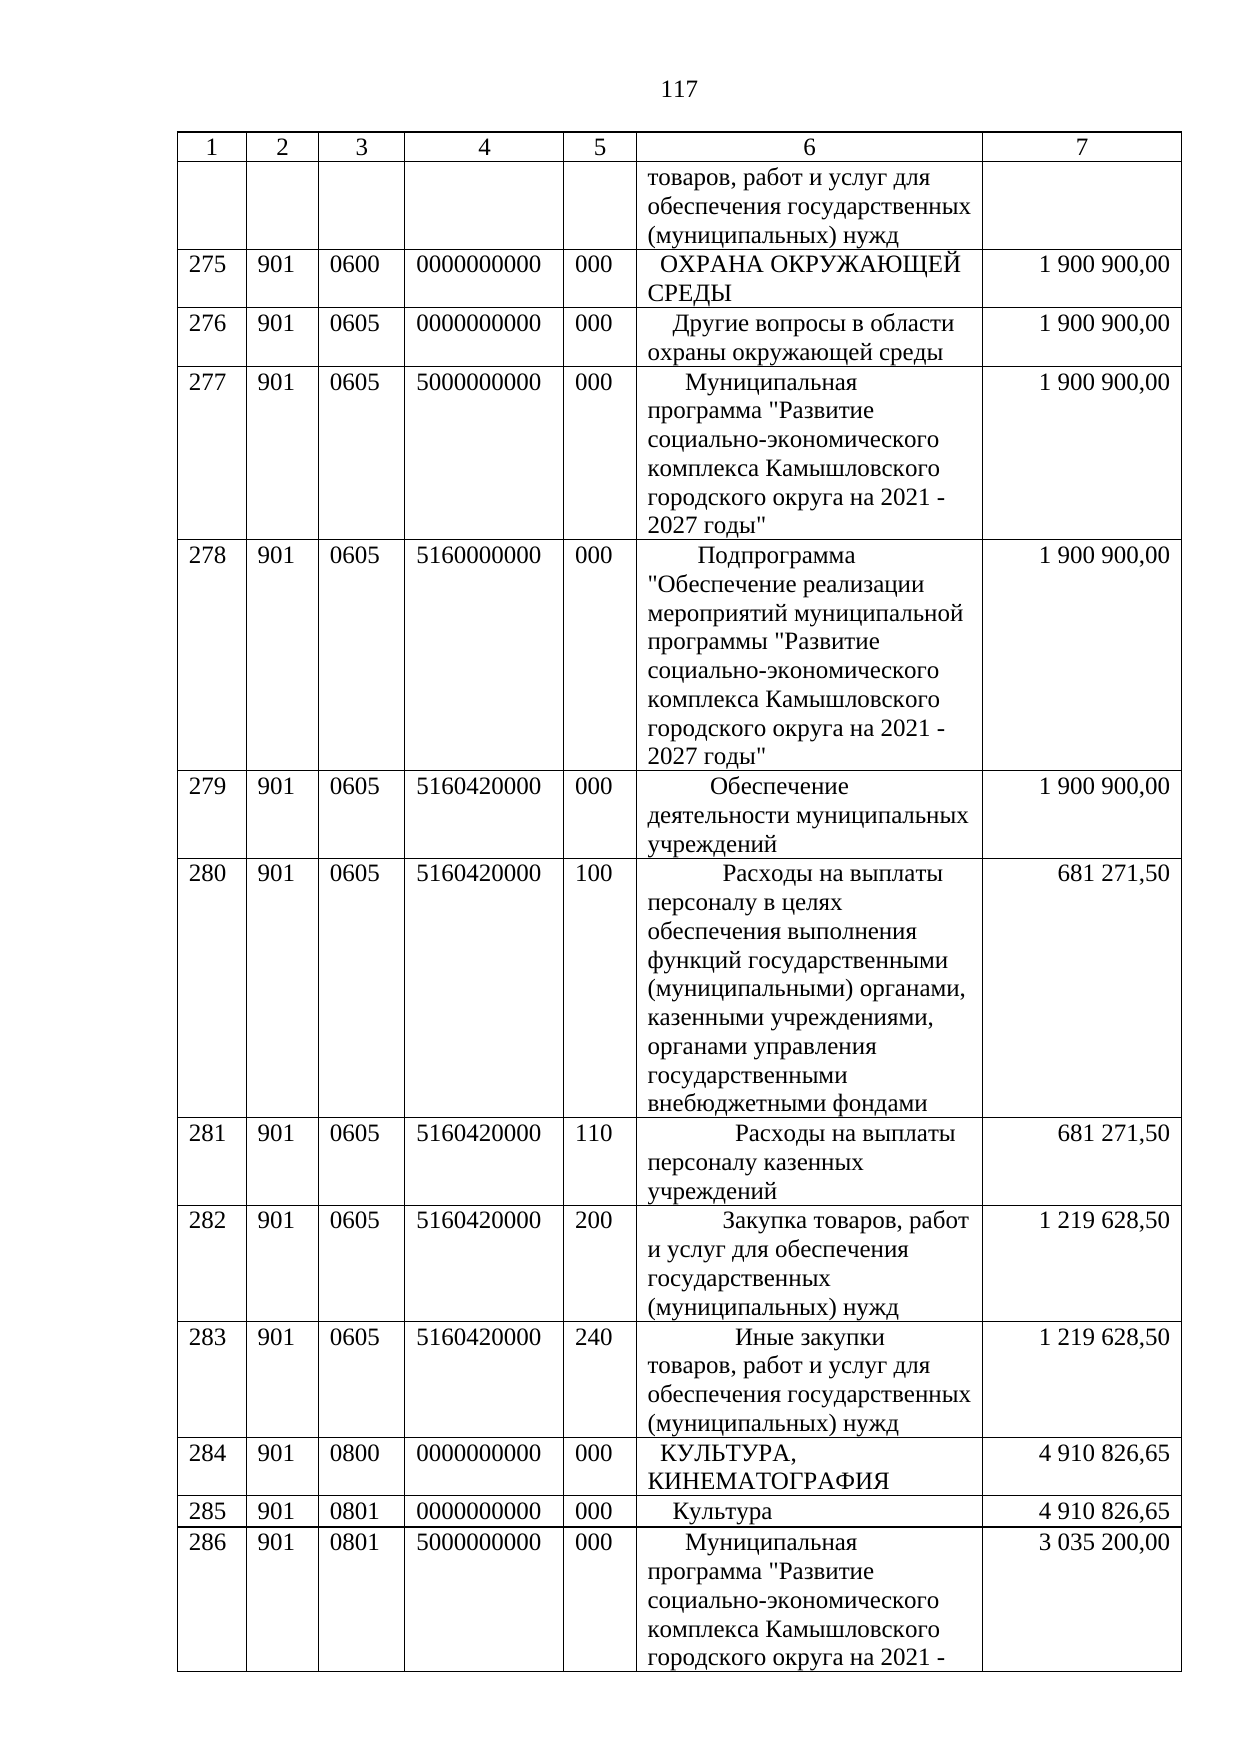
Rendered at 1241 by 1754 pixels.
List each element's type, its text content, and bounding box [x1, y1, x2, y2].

table_cell 901 [247, 859, 318, 1117]
table_cell 0605 [319, 1118, 404, 1204]
table_header 6 [637, 133, 982, 161]
table_cell Закупка товаров, работ и услуг для обеспечения государственных (муниципальных) нужд [637, 1206, 982, 1321]
table_cell 278 [178, 540, 246, 770]
table_cell 000 [564, 1496, 636, 1526]
table_cell [983, 162, 1181, 248]
table_cell Расходы на выплаты персоналу казенных учреждений [637, 1118, 982, 1204]
table_cell 283 [178, 1322, 246, 1437]
table_cell 286 [178, 1528, 246, 1671]
table_cell 5160420000 [405, 1206, 563, 1321]
table_cell 1 900 900,00 [983, 308, 1181, 366]
table_cell [564, 162, 636, 248]
table_cell 1 900 900,00 [983, 540, 1181, 770]
table_cell 4 910 826,65 [983, 1438, 1181, 1495]
table_cell 5160420000 [405, 859, 563, 1117]
table_cell 0801 [319, 1496, 404, 1526]
table_cell 0605 [319, 859, 404, 1117]
table_cell 5160420000 [405, 1118, 563, 1204]
table_cell 0605 [319, 540, 404, 770]
table_cell Подпрограмма "Обеспечение реализации мероприятий муниципальной программы "Развитие социально-экономического комплекса Камышловского городского округа на 2021 - 2027 годы" [637, 540, 982, 770]
table_cell 0000000000 [405, 250, 563, 307]
table_cell [405, 162, 563, 248]
table_cell 1 900 900,00 [983, 367, 1181, 539]
table_header 3 [319, 133, 404, 161]
table_cell Культура [637, 1496, 982, 1526]
table_cell 0000000000 [405, 1438, 563, 1495]
table_cell 0605 [319, 771, 404, 857]
table_header 7 [983, 133, 1181, 161]
table_cell 5160000000 [405, 540, 563, 770]
table_cell 280 [178, 859, 246, 1117]
table_cell 000 [564, 250, 636, 307]
table_cell 000 [564, 1438, 636, 1495]
table_cell 901 [247, 250, 318, 307]
table_header 1 [178, 133, 246, 161]
table_cell 1 900 900,00 [983, 771, 1181, 857]
table_cell 1 900 900,00 [983, 250, 1181, 307]
table_cell 279 [178, 771, 246, 857]
table_cell Иные закупки товаров, работ и услуг для обеспечения государственных (муниципальных) нужд [637, 1322, 982, 1437]
table_header 4 [405, 133, 563, 161]
table_cell 901 [247, 367, 318, 539]
table_cell 0605 [319, 367, 404, 539]
table_cell 200 [564, 1206, 636, 1321]
table_cell 901 [247, 540, 318, 770]
table_cell 0605 [319, 1206, 404, 1321]
table_cell 901 [247, 1118, 318, 1204]
table_cell 0600 [319, 250, 404, 307]
table_cell 901 [247, 1438, 318, 1495]
table_cell 901 [247, 1528, 318, 1671]
table_cell [319, 162, 404, 248]
table_cell 000 [564, 771, 636, 857]
table_cell 281 [178, 1118, 246, 1204]
table_cell 000 [564, 308, 636, 366]
table_cell 3 035 200,00 [983, 1528, 1181, 1671]
table_cell 0000000000 [405, 308, 563, 366]
table_header 2 [247, 133, 318, 161]
table_cell Другие вопросы в области охраны окружающей среды [637, 308, 982, 366]
table_cell 1 219 628,50 [983, 1322, 1181, 1437]
table_cell 275 [178, 250, 246, 307]
table_cell 901 [247, 1206, 318, 1321]
table_cell 0605 [319, 1322, 404, 1437]
table_cell 5160420000 [405, 1322, 563, 1437]
table_cell 5000000000 [405, 1528, 563, 1671]
table_cell Муниципальная программа "Развитие социально-экономического комплекса Камышловского городского округа на 2021 [637, 1528, 982, 1671]
table_cell 901 [247, 308, 318, 366]
table_cell 0000000000 [405, 1496, 563, 1526]
table_cell [247, 162, 318, 248]
table_cell 4 910 826,65 [983, 1496, 1181, 1526]
table_cell 681 271,50 [983, 1118, 1181, 1204]
table_cell 284 [178, 1438, 246, 1495]
table_cell 282 [178, 1206, 246, 1321]
table_cell 240 [564, 1322, 636, 1437]
table_cell 5000000000 [405, 367, 563, 539]
table_cell 901 [247, 1496, 318, 1526]
table_cell 000 [564, 540, 636, 770]
table_cell Муниципальная программа "Развитие социально-экономического комплекса Камышловского городского округа на 2021 - 2027 годы" [637, 367, 982, 539]
table_cell Расходы на выплаты персоналу в целях обеспечения выполнения функций государственными (муниципальными) органами, казенными учреждениями, органами управления государственными внебюджетными фондами [637, 859, 982, 1117]
table_cell 1 219 628,50 [983, 1206, 1181, 1321]
table_cell 0801 [319, 1528, 404, 1671]
table_cell Обеспечение деятельности муниципальных учреждений [637, 771, 982, 857]
table_header 5 [564, 133, 636, 161]
table_cell товаров, работ и услуг для обеспечения государственных (муниципальных) нужд [637, 162, 982, 248]
table_cell 277 [178, 367, 246, 539]
table_cell 0800 [319, 1438, 404, 1495]
table_cell 901 [247, 771, 318, 857]
table_cell [178, 162, 246, 248]
table_cell 285 [178, 1496, 246, 1526]
table_cell КУЛЬТУРА, КИНЕМАТОГРАФИЯ [637, 1438, 982, 1495]
table_cell 276 [178, 308, 246, 366]
table_cell 681 271,50 [983, 859, 1181, 1117]
table_cell 901 [247, 1322, 318, 1437]
table_cell 100 [564, 859, 636, 1117]
table_cell 0605 [319, 308, 404, 366]
table_cell 000 [564, 1528, 636, 1671]
table_cell 110 [564, 1118, 636, 1204]
table_cell 5160420000 [405, 771, 563, 857]
table_cell ОХРАНА ОКРУЖАЮЩЕЙ СРЕДЫ [637, 250, 982, 307]
table_cell 000 [564, 367, 636, 539]
